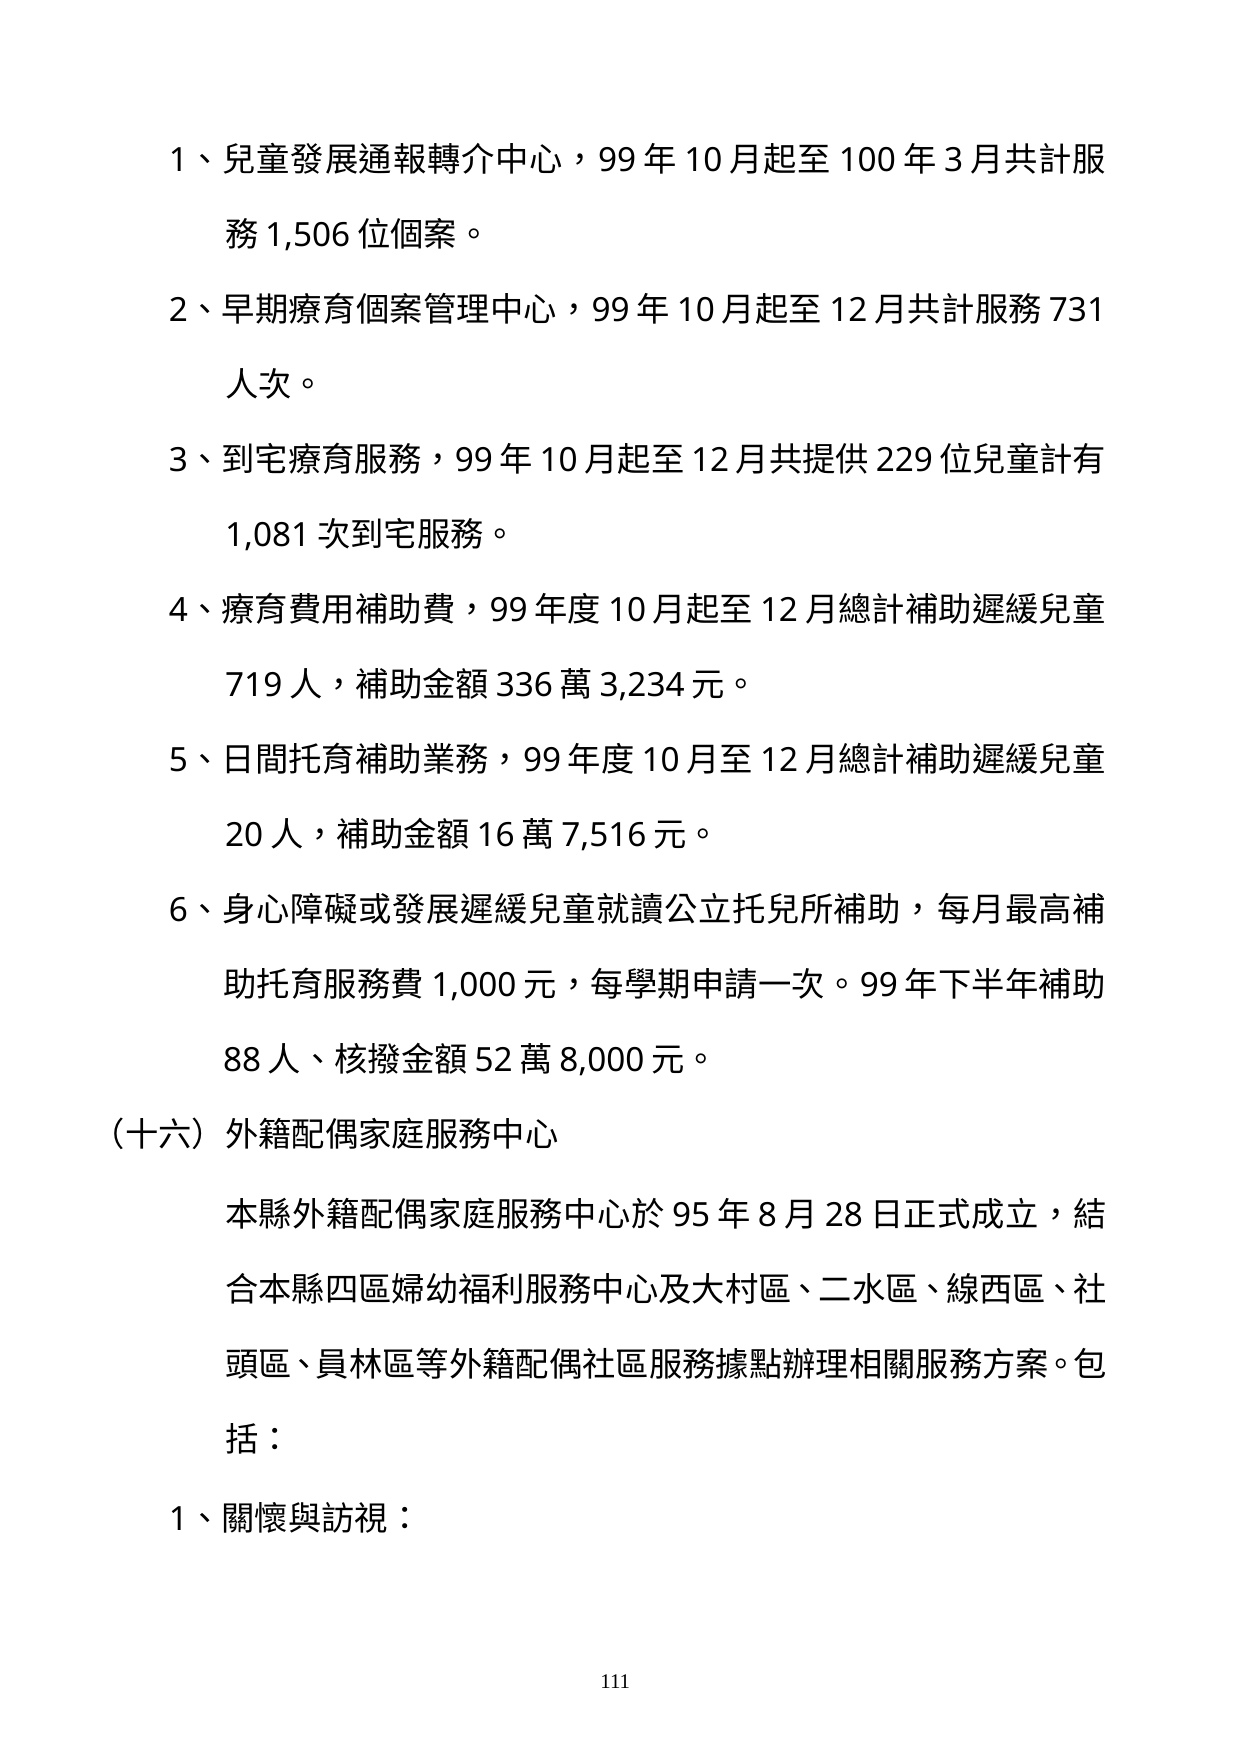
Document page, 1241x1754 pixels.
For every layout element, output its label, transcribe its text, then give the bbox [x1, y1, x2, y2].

text 6、身心障礙或發展遲緩兒童就讀公立托兒所補助，每月最高補助托育服務費1,000元，每學期申請一次。99年下半年補助88人、核撥金額52萬8,000元。 [169, 870, 1106, 1095]
text 2、早期療育個案管理中心，99年10月起至12月共計服務731人次。 [169, 270, 1106, 420]
text （十六）外籍配偶家庭服務中心 [92, 1095, 1106, 1170]
text 1、關懷與訪視： [150, 1478, 1106, 1553]
text 4、療育費用補助費，99年度10月起至12月總計補助遲緩兒童719人，補助金額336萬3,234元。 [169, 570, 1106, 720]
text 3、到宅療育服務，99年10月起至12月共提供229位兒童計有1,081次到宅服務。 [169, 420, 1106, 570]
text 本縣外籍配偶家庭服務中心於95年8月28日正式成立，結合本縣四區婦幼福利服務中心及大村區、二水區、線西區、社頭區、員林區等外籍配偶社區服務據點辦理相關服務方案。包括： [225, 1174, 1106, 1474]
text 1、兒童發展通報轉介中心，99年10月起至100年3月共計服務1,506位個案。 [169, 120, 1106, 270]
text 5、日間托育補助業務，99年度10月至12月總計補助遲緩兒童20人，補助金額16萬7,516元。 [169, 720, 1106, 870]
